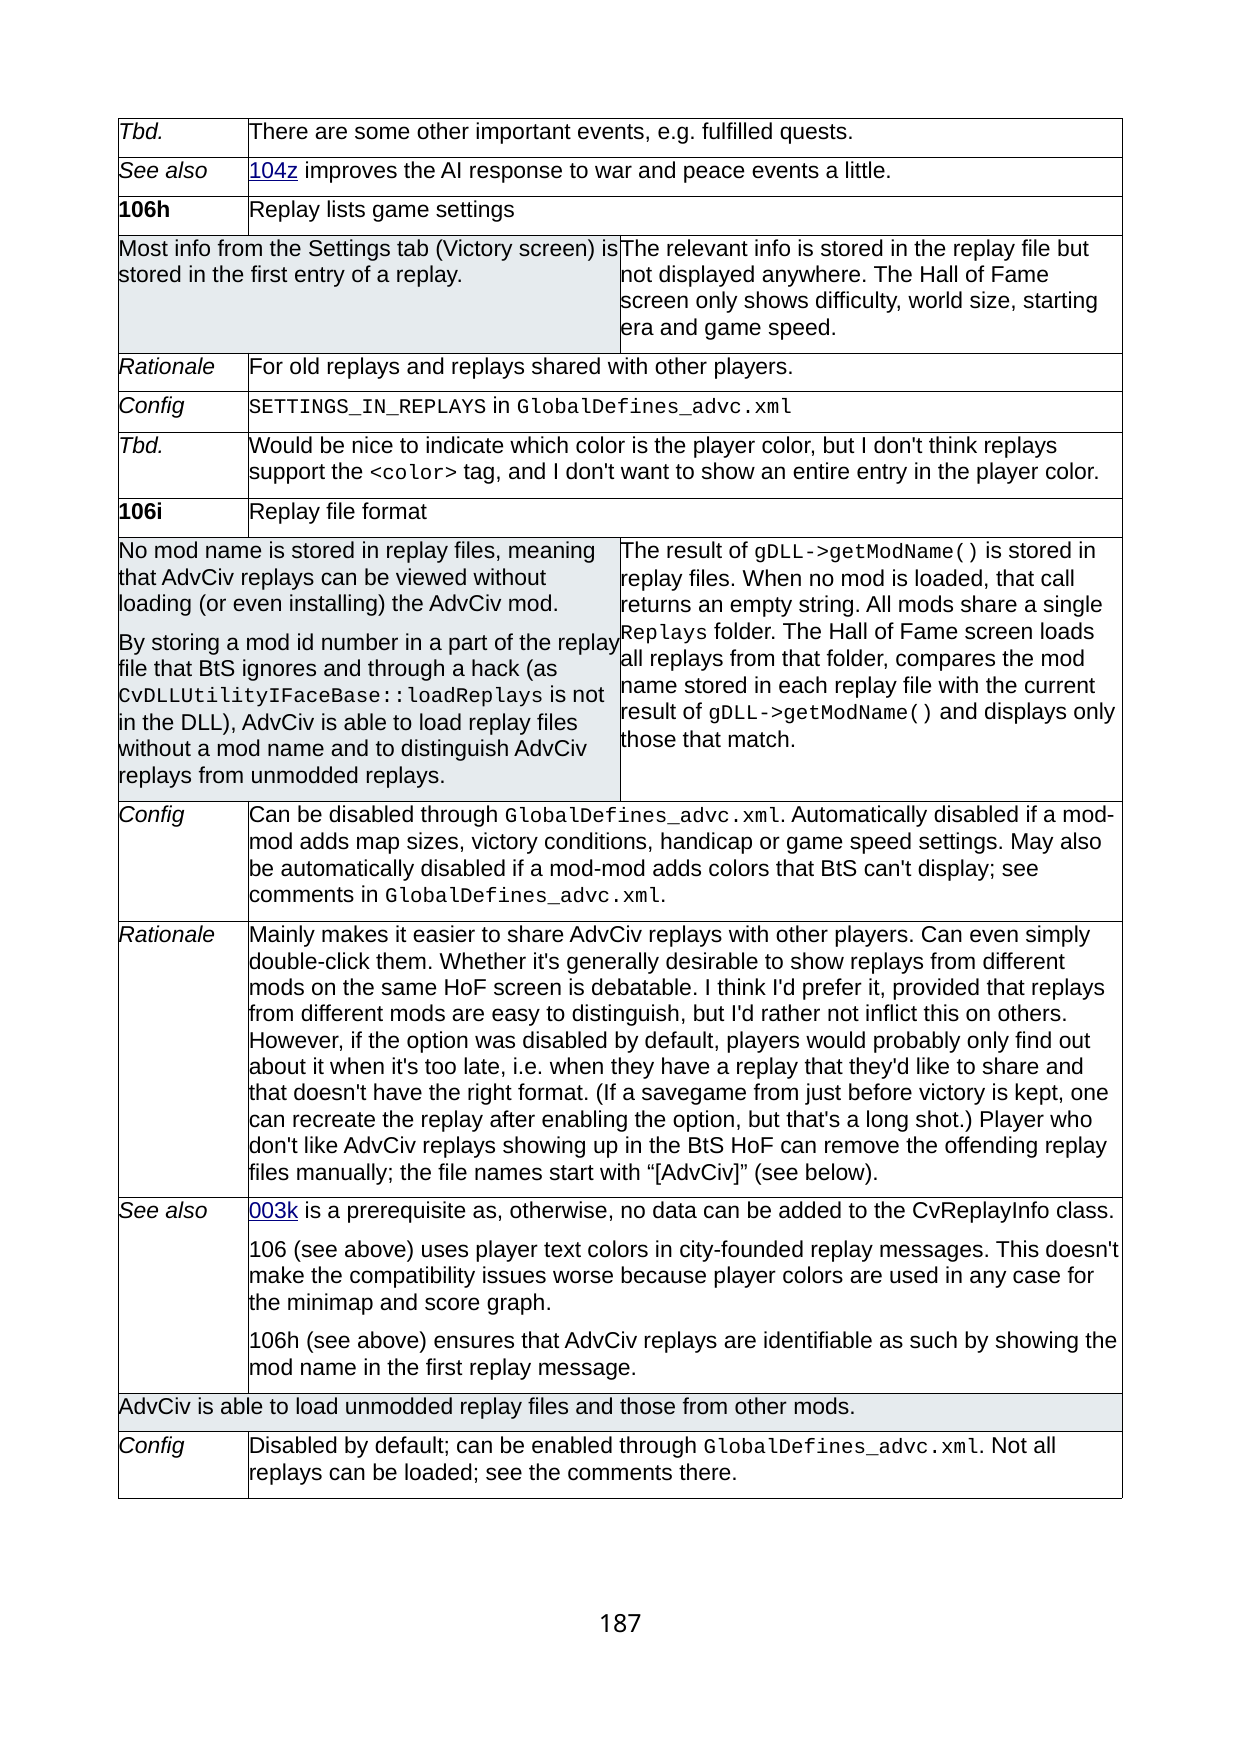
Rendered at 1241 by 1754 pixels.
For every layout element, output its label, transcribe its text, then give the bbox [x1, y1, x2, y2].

table_cell There are some other important events, e.g. fulfilled quests. [249, 119, 1122, 157]
table_cell 003k is a prerequisite as, otherwise, no data can be added to the CvReplayInfo class. 106 (see above) uses player text colors in city-founded replay messages. This doesn't make the compatibility issues worse because player colors are used in any case for the minimap and score graph. 106h (see above) ensures that AdvCiv replays are identifiable as such by showing the mod name in the first replay message. [249, 1198, 1122, 1393]
table_cell 106h [119, 197, 248, 235]
table_cell Rationale [119, 922, 248, 1197]
table_cell Config [119, 392, 248, 432]
table_cell Would be nice to indicate which color is the player color, but I don't think replays support the <color> tag, and I don't want to show an entire entry in the player color. [249, 433, 1122, 498]
table_cell SETTINGS_IN_REPLAYS in GlobalDefines_advc.xml [249, 392, 1122, 432]
table_cell Rationale [119, 354, 248, 391]
table_cell Tbd. [119, 119, 248, 157]
table_cell See also [119, 158, 248, 196]
table_cell 106i [119, 499, 248, 537]
table_cell Can be disabled through GlobalDefines_advc.xml. Automatically disabled if a mod-mod adds map sizes, victory conditions, handicap or game speed settings. May also be automatically disabled if a mod-mod adds colors that BtS can't display; see comments in GlobalDefines_advc.xml. [249, 802, 1122, 921]
table_cell Config [119, 1432, 248, 1498]
table_cell Disabled by default; can be enabled through GlobalDefines_advc.xml. Not all replays can be loaded; see the comments there. [249, 1432, 1122, 1498]
table_cell AdvCiv is able to load unmodded replay files and those from other mods. [119, 1394, 1122, 1431]
table_cell Mainly makes it easier to share AdvCiv replays with other players. Can even simply double-click them. Whether it's generally desirable to show replays from different mods on the same HoF screen is debatable. I think I'd prefer it, provided that replays from different mods are easy to distinguish, but I'd rather not inflict this on others. However, if the option was disabled by default, players would probably only find out about it when it's too late, i.e. when they have a replay that they'd like to share and that doesn't have the right format. (If a savegame from just before victory is kept, one can recreate the replay after enabling the option, but that's a long shot.) Player who don't like AdvCiv replays showing up in the BtS HoF can remove the offending replay files manually; the file names start with “[AdvCiv]” (see below). [249, 922, 1122, 1197]
table_cell The relevant info is stored in the replay file but not displayed anywhere. The Hall of Fame screen only shows difficulty, world size, starting era and game speed. [621, 236, 1122, 353]
table_cell 104z improves the AI response to war and peace events a little. [249, 158, 1122, 196]
table_cell Replay lists game settings [249, 197, 1122, 235]
table_cell For old replays and replays shared with other players. [249, 354, 1122, 391]
table_cell Replay file format [249, 499, 1122, 537]
table_cell No mod name is stored in replay files, meaning that AdvCiv replays can be viewed without loading (or even installing) the AdvCiv mod. By storing a mod id number in a part of the replay file that BtS ignores and through a hack (as CvDLLUtilityIFaceBase::loadReplays is not in the DLL), AdvCiv is able to load replay files without a mod name and to distinguish AdvCiv replays from unmodded replays. [119, 538, 620, 801]
table_cell See also [119, 1198, 248, 1393]
table_cell The result of gDLL->getModName() is stored in replay files. When no mod is loaded, that call returns an empty string. All mods share a single Replays folder. The Hall of Fame screen loads all replays from that folder, compares the mod name stored in each replay file with the current result of gDLL->getModName() and displays only those that match. [621, 538, 1122, 801]
table_cell Most info from the Settings tab (Victory screen) is stored in the first entry of a replay. [119, 236, 620, 353]
table_cell Config [119, 802, 248, 921]
table_cell Tbd. [119, 433, 248, 498]
